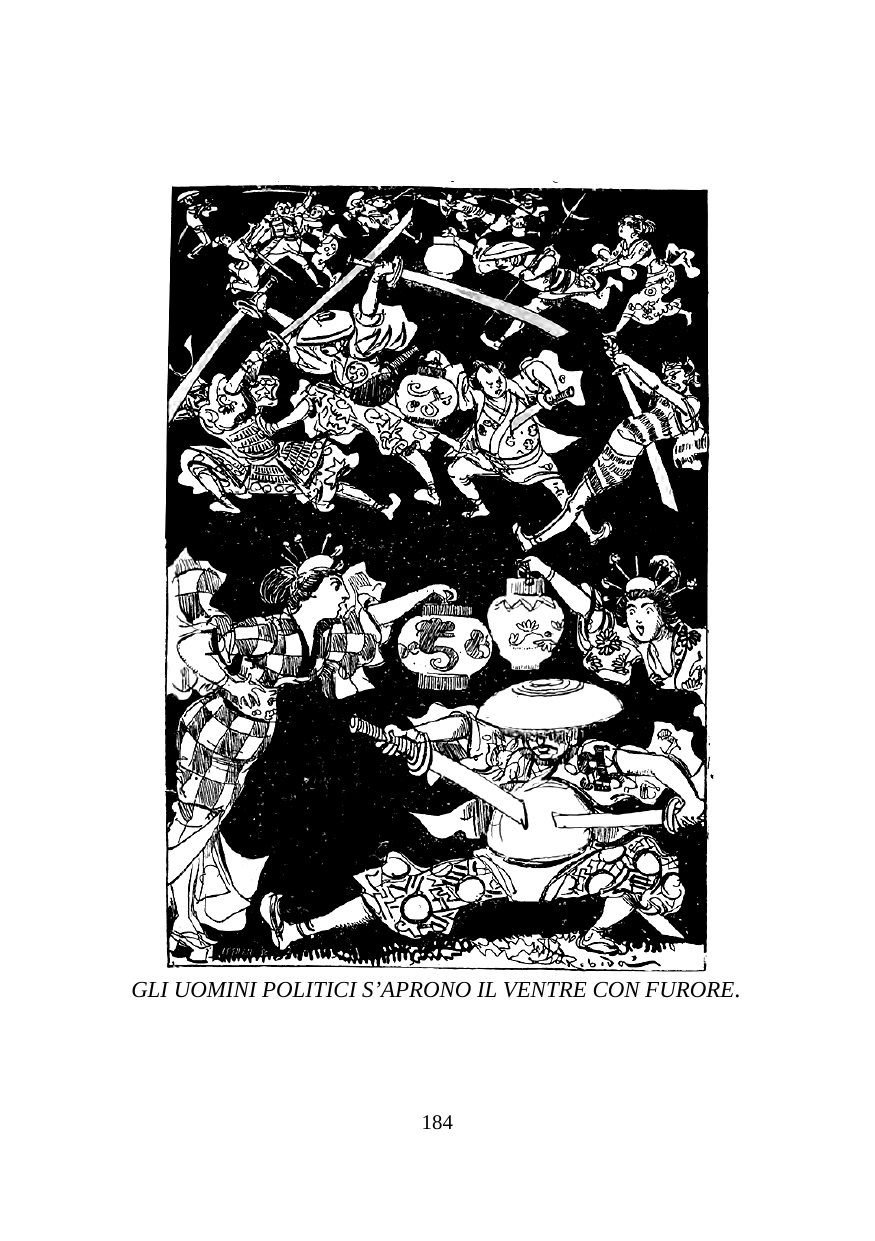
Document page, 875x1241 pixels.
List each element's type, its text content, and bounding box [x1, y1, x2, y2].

text GLI UOMINI POLITICI S’APRONO IL VENTRE CON FURORE. [127, 975, 747, 1003]
picture [160, 181, 714, 975]
